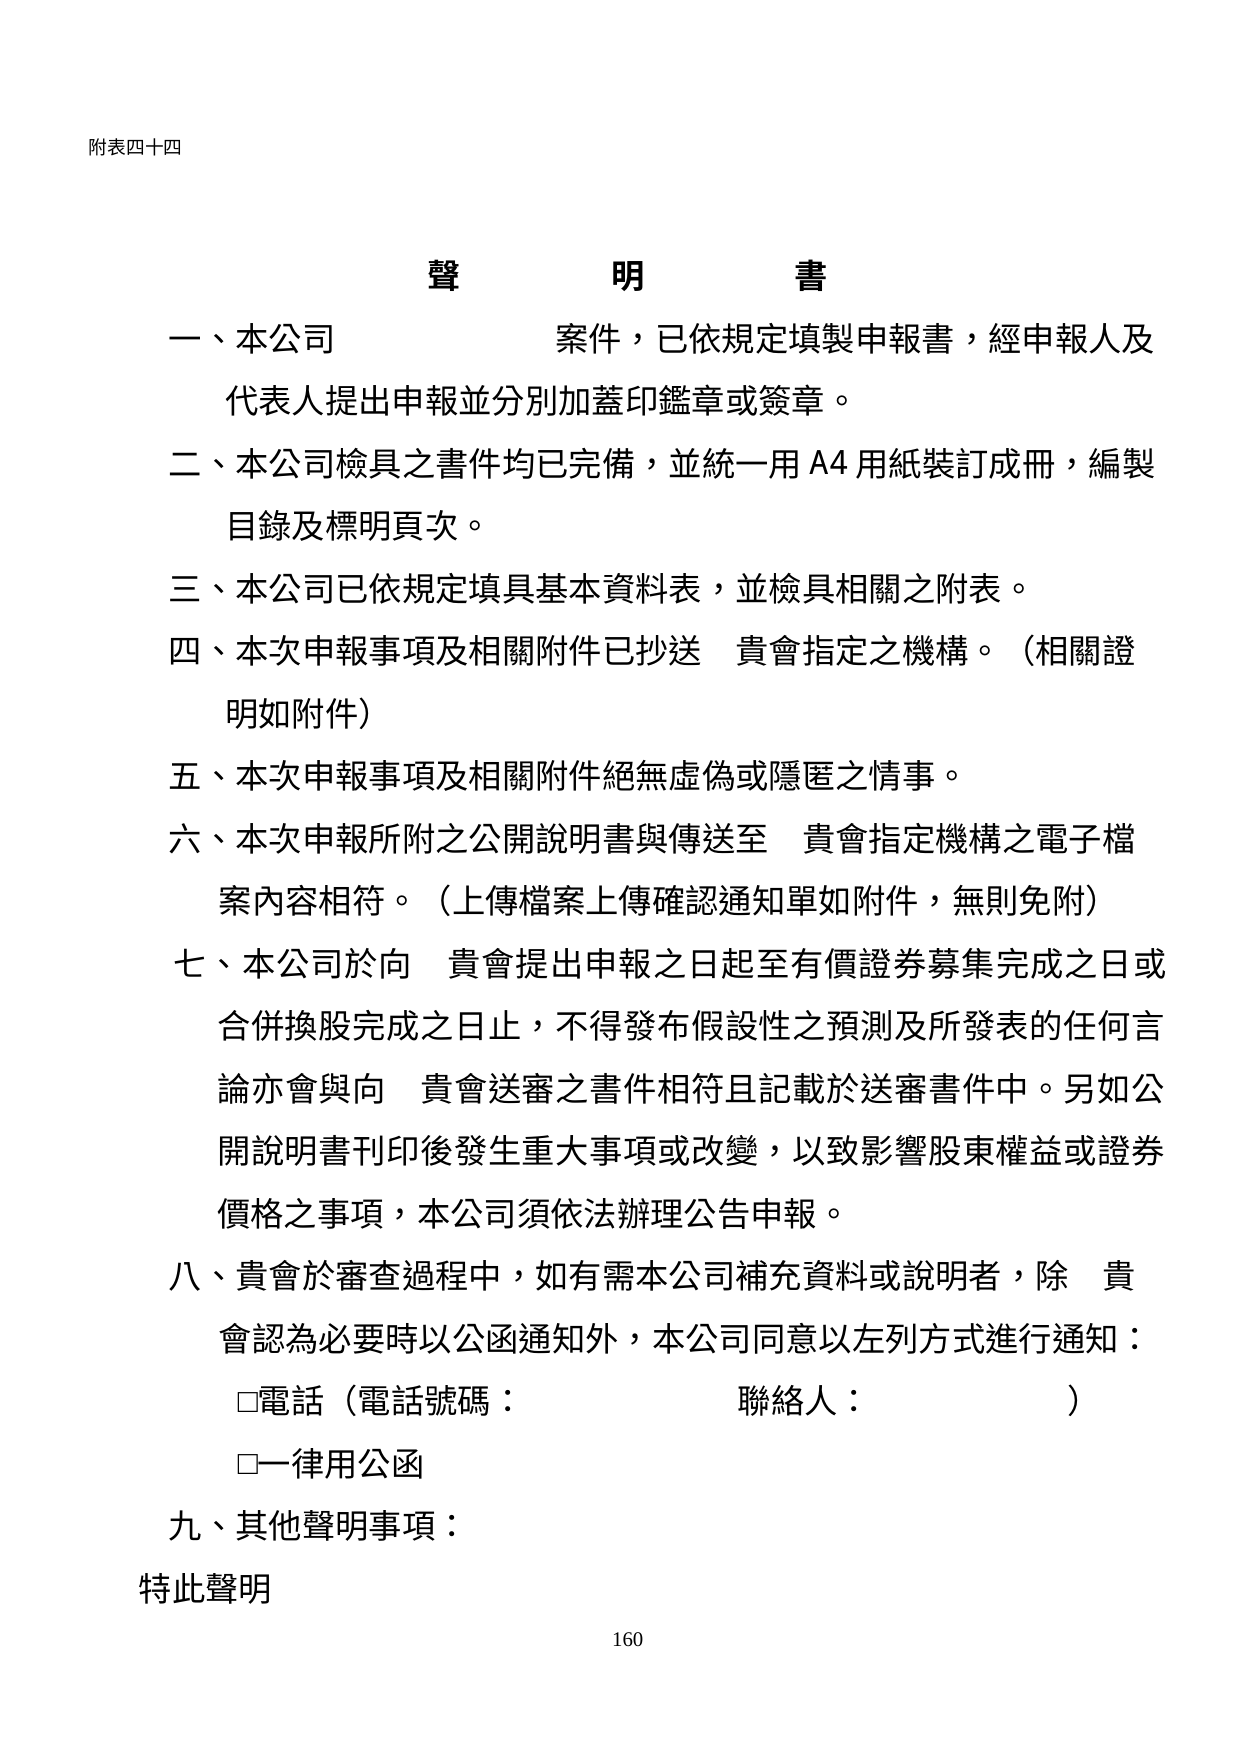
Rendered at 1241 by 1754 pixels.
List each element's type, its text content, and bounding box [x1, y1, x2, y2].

text □電話（電話號碼： 聯絡人： ） [188, 1358, 1166, 1420]
text 三、本公司已依規定填具基本資料表，並檢具相關之附表。 [89, 545, 1166, 608]
text 二、本公司檢具之書件均已完備，並統一用A4用紙裝訂成冊，編製目錄及標明頁次。 [89, 420, 1166, 545]
text 八、貴會於審查過程中，如有需本公司補充資料或說明者，除 貴會認為必要時以公函通知外，本公司同意以左列方式進行通知： [89, 1233, 1166, 1358]
text 七、本公司於向 貴會提出申報之日起至有價證券募集完成之日或合併換股完成之日止，不得發布假設性之預測及所發表的任何言論亦會與向 貴會送審之書件相符且記載於送審書件中。另如公開說明書刊印後發生重大事項或改變，以致影響股東權益或證券價格之事項，本公司須依法辦理公告申報。 [89, 920, 1166, 1233]
text 特此聲明 [89, 1545, 1166, 1608]
text 一、本公司 案件，已依規定填製申報書，經申報人及代表人提出申報並分別加蓋印鑑章或簽章。 [89, 295, 1166, 420]
text 附表四十四 [89, 141, 1166, 158]
text □一律用公函 [188, 1420, 1166, 1483]
text 六、本次申報所附之公開說明書與傳送至 貴會指定機構之電子檔案內容相符。（上傳檔案上傳確認通知單如附件，無則免附） [89, 795, 1166, 920]
text 聲 明 書 [89, 233, 1166, 295]
text 九、其他聲明事項： [89, 1483, 1166, 1545]
text 四、本次申報事項及相關附件已抄送 貴會指定之機構。（相關證明如附件） [89, 608, 1166, 733]
text 五、本次申報事項及相關附件絕無虛偽或隱匿之情事。 [89, 733, 1166, 795]
